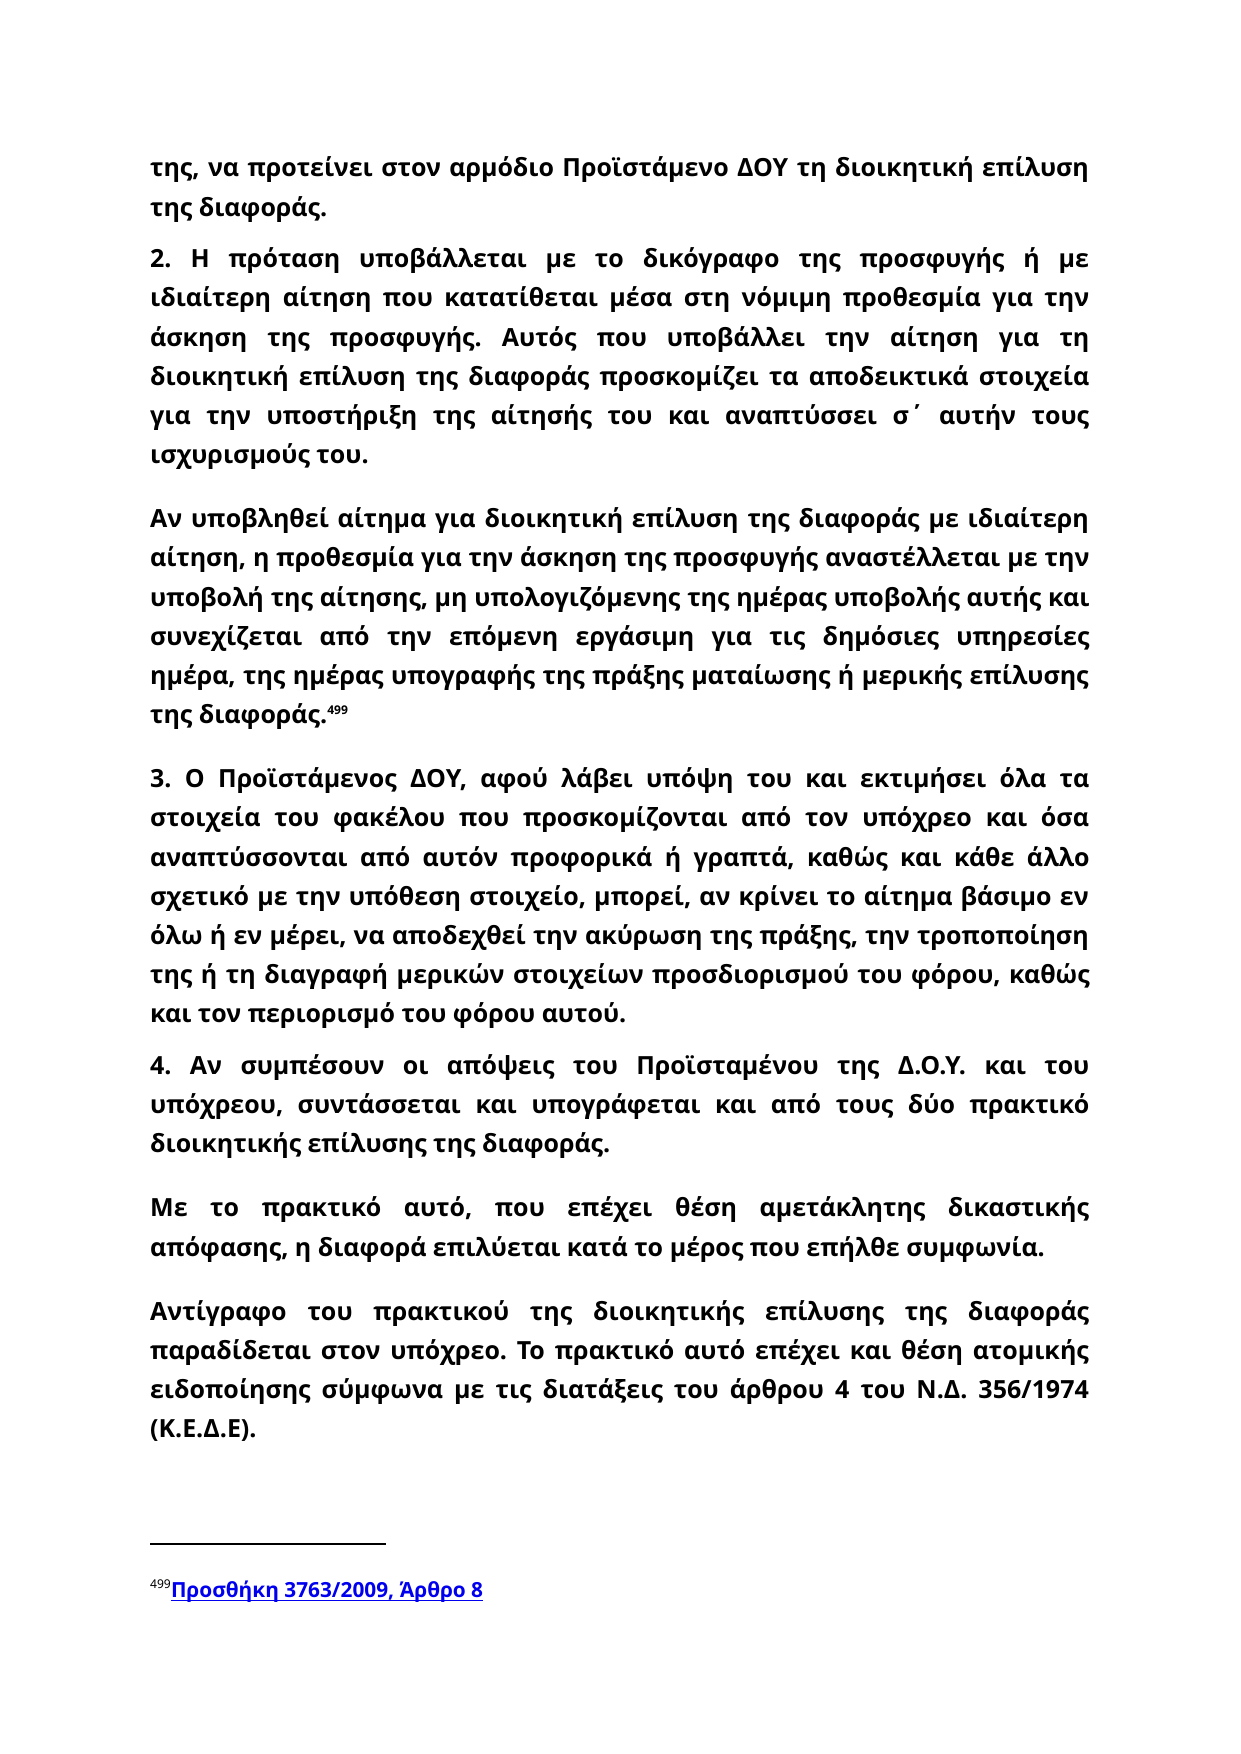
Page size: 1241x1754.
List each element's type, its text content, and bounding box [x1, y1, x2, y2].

text της, να προτείνει στον αρμόδιο Προϊστάμενο ΔΟΥ τη διοικητική επίλυση της διαφοράς. [150, 150, 1090, 223]
text Προσθήκη 3763/2009, Άρθρο 8 [150, 1576, 1090, 1604]
text 4. Αν συμπέσουν οι απόψεις του Προϊσταμένου της Δ.Ο.Υ. και του υπόχρεου, συντάσσεται και υπογράφεται και από τους δύο πρακτικό διοικητικής επίλυσης της διαφοράς. [150, 1047, 1090, 1160]
text Αν υποβληθεί αίτημα για διοικητική επίλυση της διαφοράς με ιδιαίτερη αίτηση, η προθεσμία για την άσκηση της προσφυγής αναστέλλεται με την υποβολή της αίτησης, μη υπολογιζόμενης της ημέρας υποβολής αυτής και συνεχίζεται από την επόμενη εργάσιμη για τις δημόσιες υπηρεσίες ημέρα, της ημέρας υπογραφής της πράξης ματαίωσης ή μερικής επίλυσης της διαφοράς. [150, 501, 1090, 731]
text 2. Η πρόταση υποβάλλεται με το δικόγραφο της προσφυγής ή με ιδιαίτερη αίτηση που κατατίθεται μέσα στη νόμιμη προθεσμία για την άσκηση της προσφυγής. Αυτός που υποβάλλει την αίτηση για τη διοικητική επίλυση της διαφοράς προσκομίζει τα αποδεικτικά στοιχεία για την υποστήριξη της αίτησής του και αναπτύσσει σ΄ αυτήν τους ισχυρισμούς του. [150, 241, 1090, 471]
text Αντίγραφο του πρακτικού της διοικητικής επίλυσης της διαφοράς παραδίδεται στον υπόχρεο. Το πρακτικό αυτό επέχει και θέση ατομικής ειδοποίησης σύμφωνα με τις διατάξεις του άρθρου 4 του Ν.Δ. 356/1974 (Κ.Ε.Δ.Ε). [150, 1293, 1090, 1445]
text 3. Ο Προϊστάμενος ΔΟΥ, αφού λάβει υπόψη του και εκτιμήσει όλα τα στοιχεία του φακέλου που προσκομίζονται από τον υπόχρεο και όσα αναπτύσσονται από αυτόν προφορικά ή γραπτά, καθώς και κάθε άλλο σχετικό με την υπόθεση στοιχείο, μπορεί, αν κρίνει το αίτημα βάσιμο εν όλω ή εν μέρει, να αποδεχθεί την ακύρωση της πράξης, την τροποποίηση της ή τη διαγραφή μερικών στοιχείων προσδιορισμού του φόρου, καθώς και τον περιορισμό του φόρου αυτού. [150, 761, 1090, 1030]
text Με το πρακτικό αυτό, που επέχει θέση αμετάκλητης δικαστικής απόφασης, η διαφορά επιλύεται κατά το μέρος που επήλθε συμφωνία. [150, 1190, 1090, 1263]
